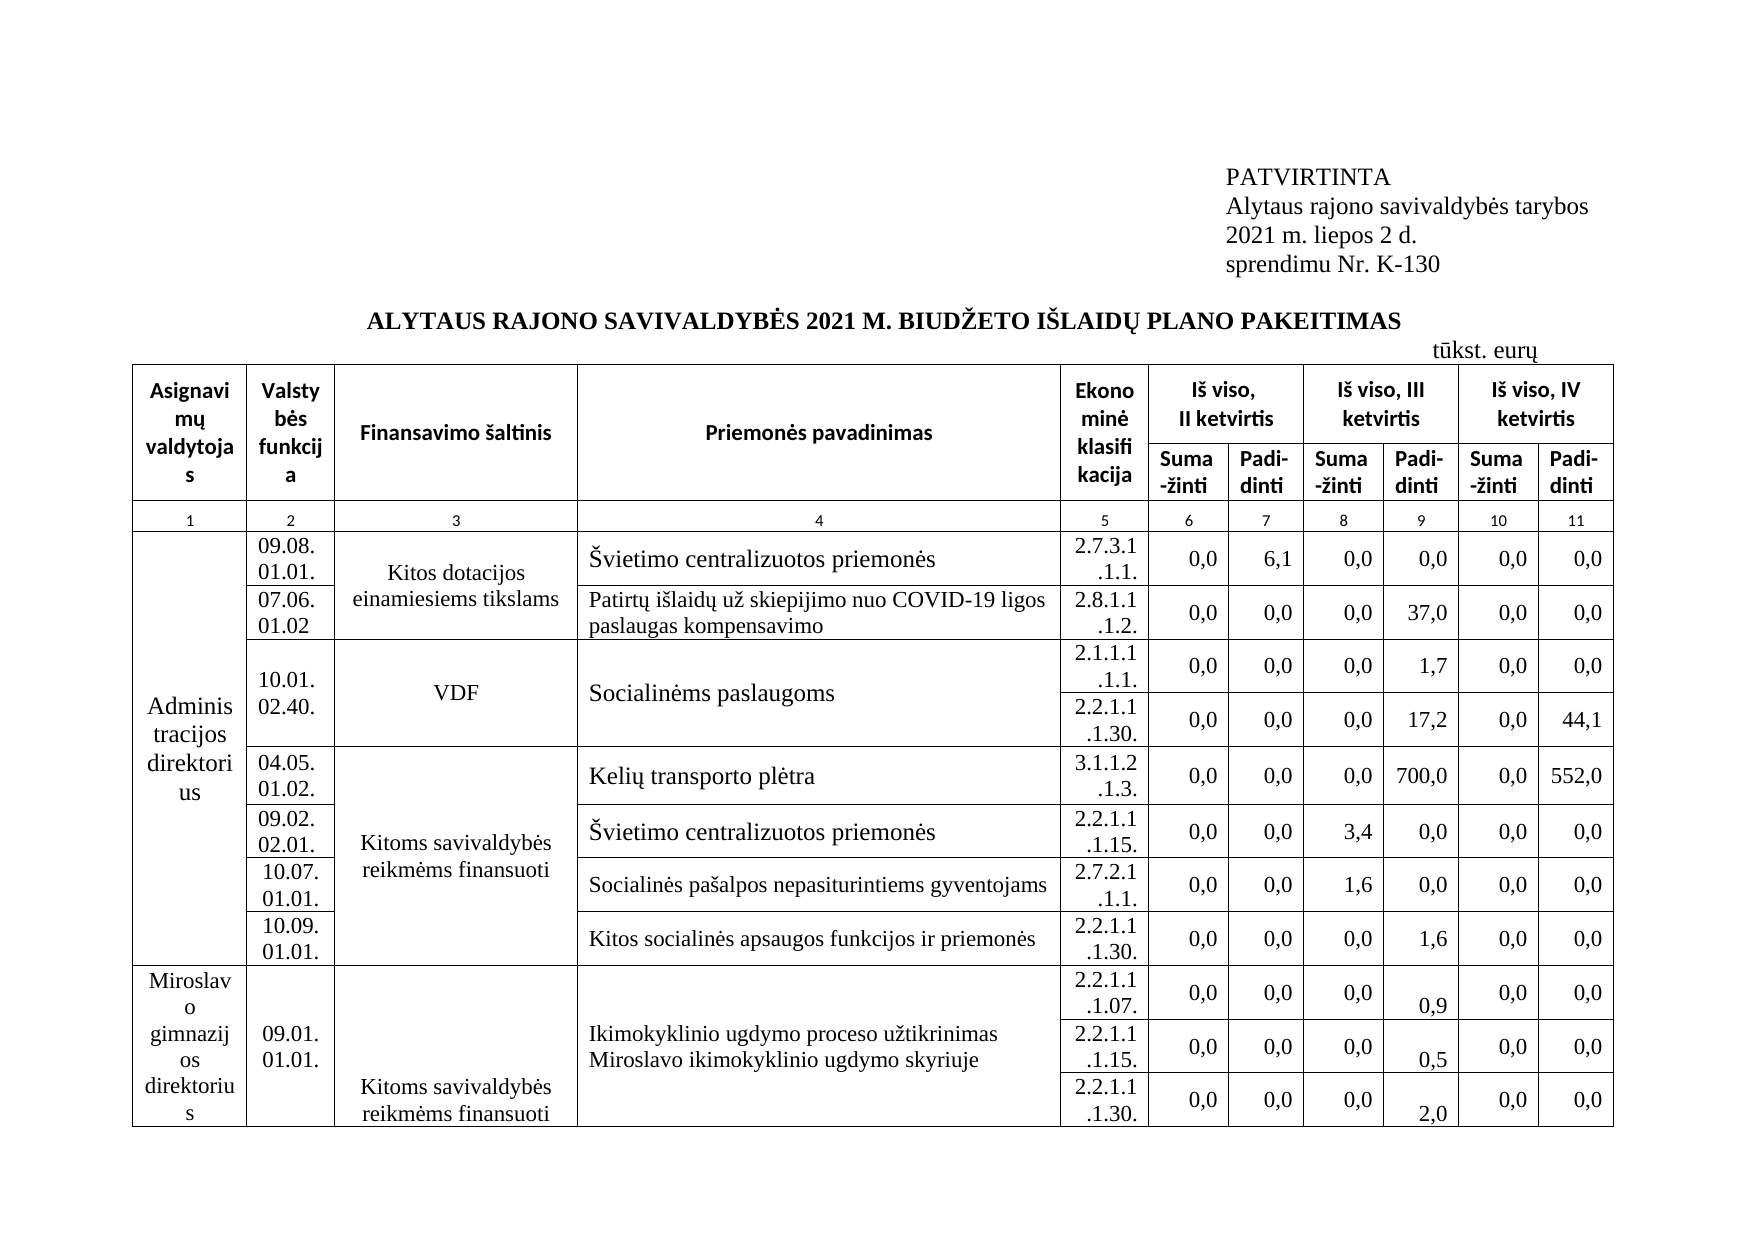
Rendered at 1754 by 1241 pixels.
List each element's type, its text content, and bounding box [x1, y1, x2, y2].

table_cell 2.2.1.1.1.30. [1061, 912, 1148, 965]
table_cell 3.1.1.2.1.3. [1061, 747, 1148, 803]
table_cell Patirtų išlaidų už skiepijimo nuo COVID-19 ligos paslaugas kompensavimo [578, 586, 1060, 638]
table_cell Administracijos direktorius [133, 532, 246, 965]
table_cell [1614, 639, 1636, 692]
table_cell 0,0 [1539, 640, 1613, 692]
table_cell 2.2.1.1.1.15. [1061, 1020, 1148, 1072]
table_cell 2.1.1.1.1.1. [1061, 640, 1148, 692]
table_cell 5 [1061, 501, 1148, 531]
table_cell 07.06.01.02 [247, 586, 334, 638]
table_cell 8 [1304, 501, 1383, 531]
table_cell 0,0 [1229, 805, 1303, 857]
table_cell Ikimokyklinio ugdymo proceso užtikrinimas Miroslavo ikimokyklinio ugdymo skyriuje [578, 966, 1060, 1126]
table_cell 0,0 [1149, 586, 1228, 638]
table_cell 1,6 [1384, 912, 1458, 965]
table_cell [1614, 585, 1636, 638]
table_cell 0,0 [1539, 586, 1613, 638]
table_cell 09.08.01.01. [247, 532, 334, 585]
table_cell 0,0 [1229, 912, 1303, 965]
table_cell Kitoms savivaldybės reikmėms finansuoti [335, 966, 577, 1126]
table_cell 0,0 [1459, 747, 1538, 803]
table_cell 2.2.1.1.1.30. [1061, 1073, 1148, 1126]
table_cell 0,0 [1304, 1073, 1383, 1126]
text Alytaus rajono savivaldybės tarybos [133, 191, 1636, 220]
table_cell 0,0 [1459, 586, 1538, 638]
table_cell [1614, 857, 1636, 911]
text tūkst. eurų [133, 335, 1636, 364]
table_cell 2.2.1.1.1.15. [1061, 805, 1148, 857]
table_cell 0,0 [1539, 1073, 1613, 1126]
table_cell 2.2.1.1.1.30. [1061, 693, 1148, 746]
table_cell 1,6 [1304, 858, 1383, 911]
table_cell 0,0 [1459, 1020, 1538, 1072]
table_cell 0,0 [1149, 747, 1228, 803]
table_cell 7 [1229, 501, 1303, 531]
table_cell Suma-žinti [1459, 444, 1538, 500]
table_header Valstybės funkcija [247, 365, 334, 500]
table_cell [1614, 965, 1636, 1018]
table_cell 0,0 [1459, 532, 1538, 585]
table_cell 2.2.1.1.1.07. [1061, 966, 1148, 1018]
table_cell 1,7 [1384, 640, 1458, 692]
table_cell 0,0 [1539, 805, 1613, 857]
table_cell 0,0 [1149, 640, 1228, 692]
table_cell 0,0 [1229, 747, 1303, 803]
table_cell [1614, 746, 1636, 803]
table_cell 0,0 [1459, 1073, 1538, 1126]
table_cell 0,0 [1459, 966, 1538, 1018]
table_cell 0,0 [1229, 1020, 1303, 1072]
table_header Ekonominė klasifikacija [1061, 365, 1148, 500]
table_cell 09.01.01.01. [247, 966, 334, 1126]
table_cell Kitoms savivaldybės reikmėms finansuoti [335, 747, 577, 965]
table_cell 0,0 [1149, 912, 1228, 965]
table_cell Padi-dinti [1384, 444, 1458, 500]
table_cell 17,2 [1384, 693, 1458, 746]
table_cell 0,0 [1304, 966, 1383, 1018]
table_cell Kitos socialinės apsaugos funkcijos ir priemonės [578, 912, 1060, 965]
table_cell Miroslavo gimnazijos direktorius [133, 966, 246, 1126]
table_cell 09.02.02.01. [247, 805, 334, 857]
table_cell Socialinėms paslaugoms [578, 640, 1060, 746]
table_cell [1614, 1072, 1636, 1126]
table_cell 0,0 [1459, 912, 1538, 965]
text PATVIRTINTA [133, 162, 1636, 191]
table_cell Padi-dinti [1539, 444, 1613, 500]
table_cell [1614, 804, 1636, 857]
table_cell 0,0 [1149, 858, 1228, 911]
table_cell 6 [1149, 501, 1228, 531]
table_cell 2.7.3.1.1.1. [1061, 532, 1148, 585]
table_cell Švietimo centralizuotos priemonės [578, 532, 1060, 585]
table_cell 0,0 [1149, 1073, 1228, 1126]
table_cell 0,0 [1304, 912, 1383, 965]
table_cell 0,0 [1384, 858, 1458, 911]
table_cell [1614, 411, 1636, 443]
table_cell 0,5 [1384, 1020, 1458, 1072]
table_cell 552,0 [1539, 747, 1613, 803]
table_cell 0,0 [1149, 532, 1228, 585]
table_cell 10.01.02.40. [247, 640, 334, 746]
table_cell [1614, 911, 1636, 965]
table_cell 3,4 [1304, 805, 1383, 857]
table_cell Kelių transporto plėtra [578, 747, 1060, 803]
text sprendimu Nr. K-130 [133, 249, 1636, 277]
table_cell 6,1 [1229, 532, 1303, 585]
table_cell 0,0 [1149, 693, 1228, 746]
table_header Asignavimų valdytojas [133, 365, 246, 500]
table_cell [1614, 500, 1636, 531]
table_cell [1614, 1019, 1636, 1072]
table_cell 0,0 [1304, 1020, 1383, 1072]
table_cell 44,1 [1539, 693, 1613, 746]
table_cell 0,0 [1384, 805, 1458, 857]
table_cell 1 [133, 501, 246, 531]
table_cell 0,0 [1304, 640, 1383, 692]
table_cell Socialinės pašalpos nepasiturintiems gyventojams [578, 858, 1060, 911]
table_cell 9 [1384, 501, 1458, 531]
table_cell 0,0 [1229, 1073, 1303, 1126]
table_cell 2,0 [1384, 1073, 1458, 1126]
table_cell 0,0 [1539, 912, 1613, 965]
table_cell 0,0 [1229, 693, 1303, 746]
table_cell 4 [578, 501, 1060, 531]
table_cell 0,0 [1149, 805, 1228, 857]
table_header Iš viso, III ketvirtis [1304, 365, 1458, 443]
table_cell 37,0 [1384, 586, 1458, 638]
table_header [1614, 364, 1636, 411]
table_cell 0,0 [1539, 858, 1613, 911]
table_cell 0,0 [1304, 586, 1383, 638]
table_cell 0,0 [1459, 640, 1538, 692]
table_header Iš viso, IV ketvirtis [1459, 365, 1613, 443]
table_cell 0,0 [1459, 693, 1538, 746]
table_cell Padi-dinti [1229, 444, 1303, 500]
table_cell 0,0 [1229, 586, 1303, 638]
table_cell 700,0 [1384, 747, 1458, 803]
table_cell 0,0 [1459, 858, 1538, 911]
table_cell 0,0 [1149, 966, 1228, 1018]
table_cell 0,0 [1539, 532, 1613, 585]
table_cell Švietimo centralizuotos priemonės [578, 805, 1060, 857]
table_cell 0,0 [1539, 1020, 1613, 1072]
table_cell [1614, 443, 1636, 500]
table_cell 0,9 [1384, 966, 1458, 1018]
table_cell 10.07.01.01. [247, 858, 334, 911]
table_cell 0,0 [1459, 805, 1538, 857]
text ALYTAUS RAJONO SAVIVALDYBĖS 2021 M. BIUDŽETO IŠLAIDŲ PLANO PAKEITIMAS [133, 306, 1636, 335]
table_cell 2.7.2.1.1.1. [1061, 858, 1148, 911]
table_cell 0,0 [1149, 1020, 1228, 1072]
table_cell [1614, 531, 1636, 585]
table_cell 0,0 [1384, 532, 1458, 585]
table_cell Suma-žinti [1149, 444, 1228, 500]
table_header Priemonės pavadinimas [578, 365, 1060, 500]
table_cell 0,0 [1304, 693, 1383, 746]
table_cell Kitos dotacijos einamiesiems tikslams [335, 532, 577, 638]
table_cell 0,0 [1229, 858, 1303, 911]
table_cell 2 [247, 501, 334, 531]
table_cell 11 [1539, 501, 1613, 531]
table_cell 10.09.01.01. [247, 912, 334, 965]
table_cell 04.05.01.02. [247, 747, 334, 803]
text 2021 m. liepos 2 d. [133, 220, 1636, 249]
table_cell 0,0 [1229, 966, 1303, 1018]
table_cell 0,0 [1304, 532, 1383, 585]
table_cell 0,0 [1539, 966, 1613, 1018]
table_cell Suma-žinti [1304, 444, 1383, 500]
table_cell VDF [335, 640, 577, 746]
table_cell 0,0 [1304, 747, 1383, 803]
table_cell 3 [335, 501, 577, 531]
table_header Iš viso, II ketvirtis [1149, 365, 1303, 443]
table_cell 0,0 [1229, 640, 1303, 692]
table_cell [1614, 692, 1636, 746]
table_header Finansavimo šaltinis [335, 365, 577, 500]
table_cell 2.8.1.1.1.2. [1061, 586, 1148, 638]
table_cell 10 [1459, 501, 1538, 531]
